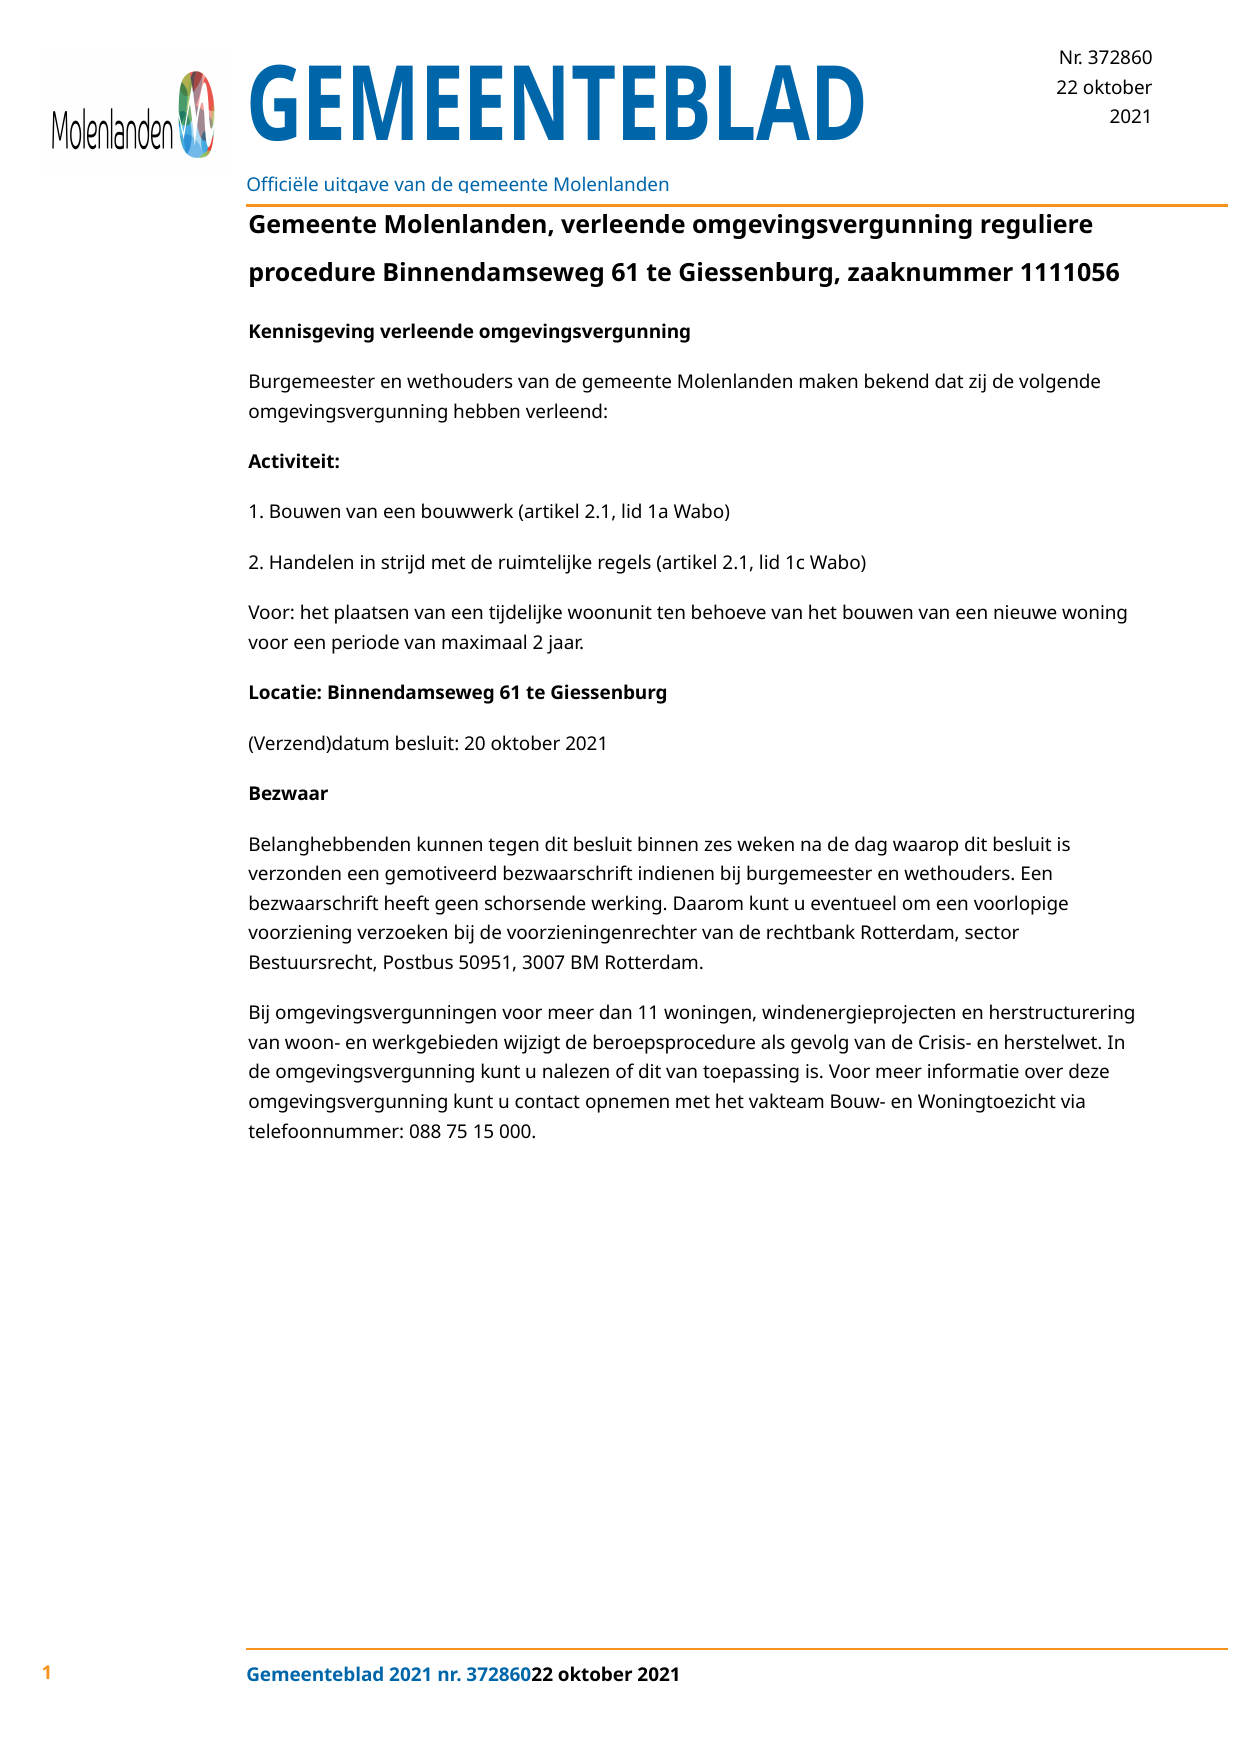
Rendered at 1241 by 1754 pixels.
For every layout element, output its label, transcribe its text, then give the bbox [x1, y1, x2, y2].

text Burgemeester en wethouders van de gemeente Molenlanden maken bekend dat zij de volgende omgevingsvergunning hebben verleend: [248, 368, 1152, 424]
text 1. Bouwen van een bouwwerk (artikel 2.1, lid 1a Wabo) [248, 499, 1152, 524]
text Bij omgevingsvergunningen voor meer dan 11 woningen, windenergieprojecten en herstructurering van woon- en werkgebieden wijzigt de beroepsprocedure als gevolg van de Crisis- en herstelwet. In de omgevingsvergunning kunt u nalezen of dit van toepassing is. Voor meer informatie over deze omgevingsvergunning kunt u contact opnemen met het vakteam Bouw- en Woningtoezicht via telefoonnummer: 088 75 15 000. [248, 999, 1152, 1144]
text Voor: het plaatsen van een tijdelijke woonunit ten behoeve van het bouwen van een nieuwe woning voor een periode van maximaal 2 jaar. [248, 599, 1152, 655]
text Locatie: Binnendamseweg 61 te Giessenburg [248, 679, 1152, 705]
text Bezwaar [248, 780, 1152, 806]
text Belanghebbenden kunnen tegen dit besluit binnen zes weken na de dag waarop dit besluit is verzonden een gemotiveerd bezwaarschrift indienen bij burgemeester en wethouders. Een bezwaarschrift heeft geen schorsende werking. Daarom kunt u eventueel om een voorlopige voorziening verzoeken bij de voorzieningenrechter van de rechtbank Rotterdam, sector Bestuursrecht, Postbus 50951, 3007 BM Rotterdam. [248, 831, 1152, 975]
text 2. Handelen in strijd met de ruimtelijke regels (artikel 2.1, lid 1c Wabo) [248, 549, 1152, 575]
text Gemeente Molenlanden, verleende omgevingsvergunning reguliere procedure Binnendamseweg 61 te Giessenburg, zaaknummer 1111056 [248, 207, 1152, 288]
text (Verzend)datum besluit: 20 oktober 2021 [248, 730, 1152, 756]
text Activiteit: [248, 448, 1152, 474]
text Kennisgeving verleende omgevingsvergunning [248, 318, 1152, 344]
picture [41, 47, 231, 172]
